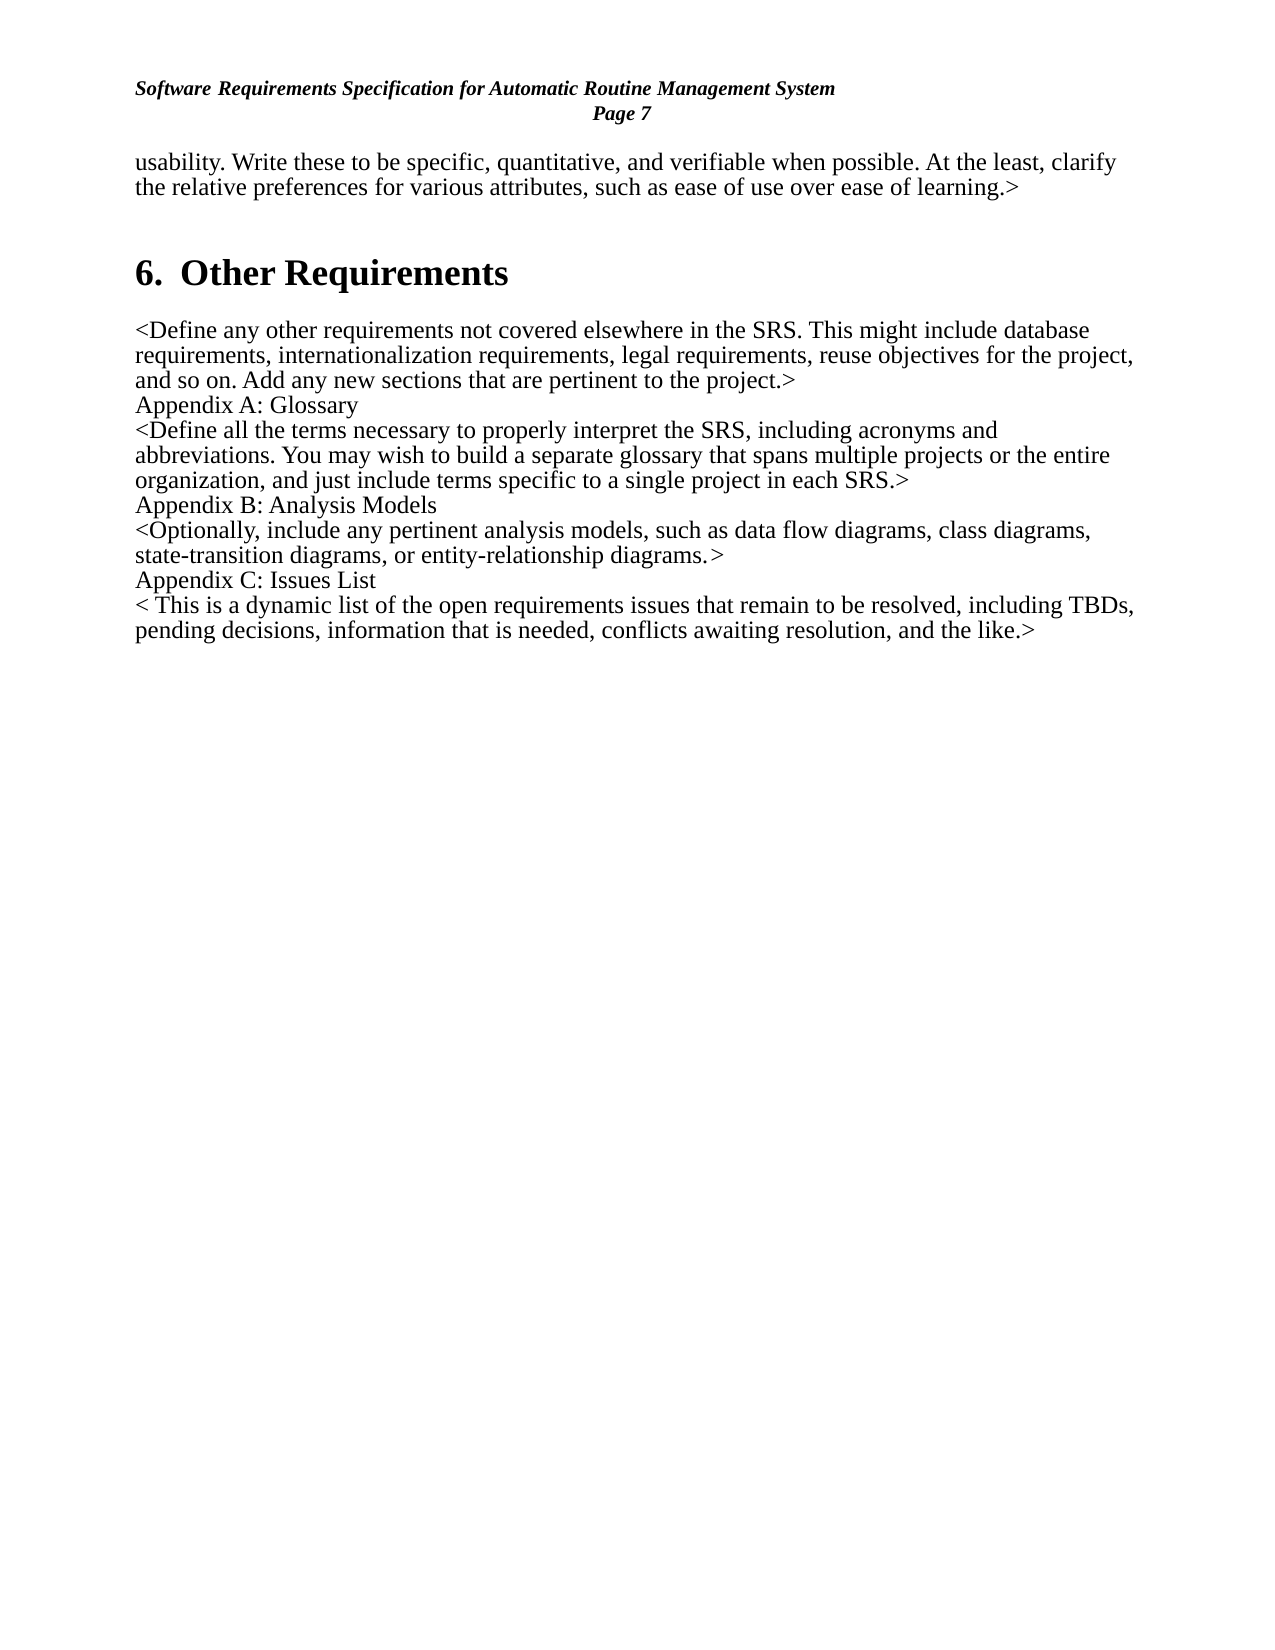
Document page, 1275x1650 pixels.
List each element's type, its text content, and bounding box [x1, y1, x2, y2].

text usability. Write these to be specific, quantitative, and verifiable when possible. At the least, clarify the relative preferences for various attributes, such as ease of use over ease of learning.> [135, 150, 1140, 200]
text Appendix C: Issues List [135, 568, 1140, 593]
text Appendix B: Analysis Models [135, 493, 1140, 518]
text <Optionally, include any pertinent analysis models, such as data flow diagrams, class diagrams, state-transition diagrams, or entity-relationship diagrams.> [135, 518, 1140, 568]
text <Define all the terms necessary to properly interpret the SRS, including acronyms and abbreviations. You may wish to build a separate glossary that spans multiple projects or the entire organization, and just include terms specific to a single project in each SRS.> [135, 418, 1140, 493]
subtitle Other Requirements [135, 250, 1140, 293]
text <Define any other requirements not covered elsewhere in the SRS. This might include database requirements, internationalization requirements, legal requirements, reuse objectives for the project, and so on. Add any new sections that are pertinent to the project.> [135, 318, 1140, 393]
text < This is a dynamic list of the open requirements issues that remain to be resolved, including TBDs, pending decisions, information that is needed, conflicts awaiting resolution, and the like.> [135, 593, 1140, 643]
text Appendix A: Glossary [135, 393, 1140, 418]
